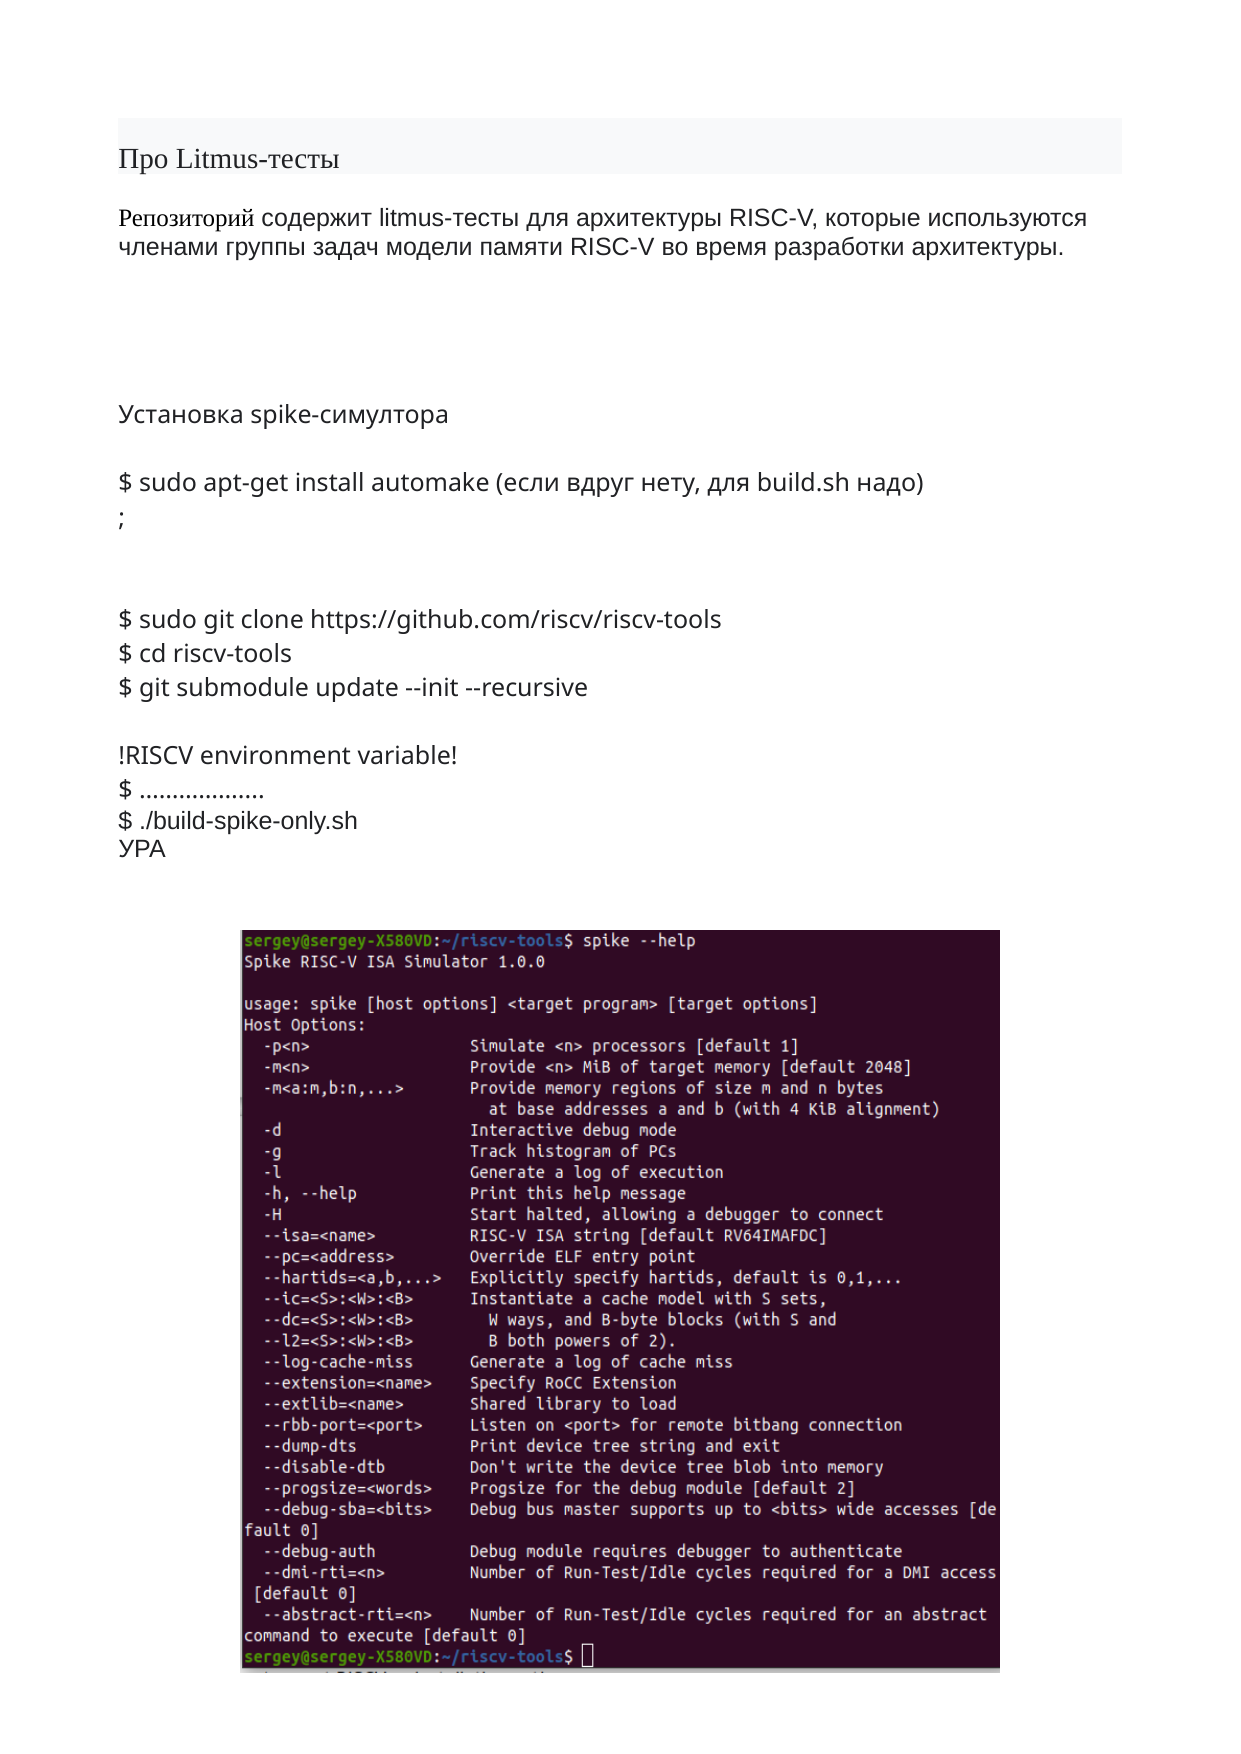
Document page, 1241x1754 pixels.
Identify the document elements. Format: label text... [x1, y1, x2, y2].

text Про Litmus-тесты [118, 118, 1122, 174]
picture [240, 930, 1000, 1673]
text !RISCV environment variable! [118, 738, 1122, 772]
text Репозиторий содержит litmus-тесты для архитектуры RISC-V, которые используются членами группы задач модели памяти RISC-V во время разработки архитектуры. [118, 174, 1122, 261]
text $ sudo git clone https://github.com/riscv/riscv-tools [118, 601, 1122, 635]
text УРА [118, 834, 1122, 863]
text $ cd riscv-tools [118, 635, 1122, 669]
text $ ./build-spike-only.sh [118, 806, 1122, 834]
text $ sudo apt-get install automake (если вдруг нету, для build.sh надо) [118, 465, 1122, 499]
text $ …………….... [118, 772, 1122, 806]
text $ git submodule update --init --recursive [118, 669, 1122, 703]
text ; [118, 499, 1122, 533]
text Установка spike-симултора [118, 397, 1122, 431]
